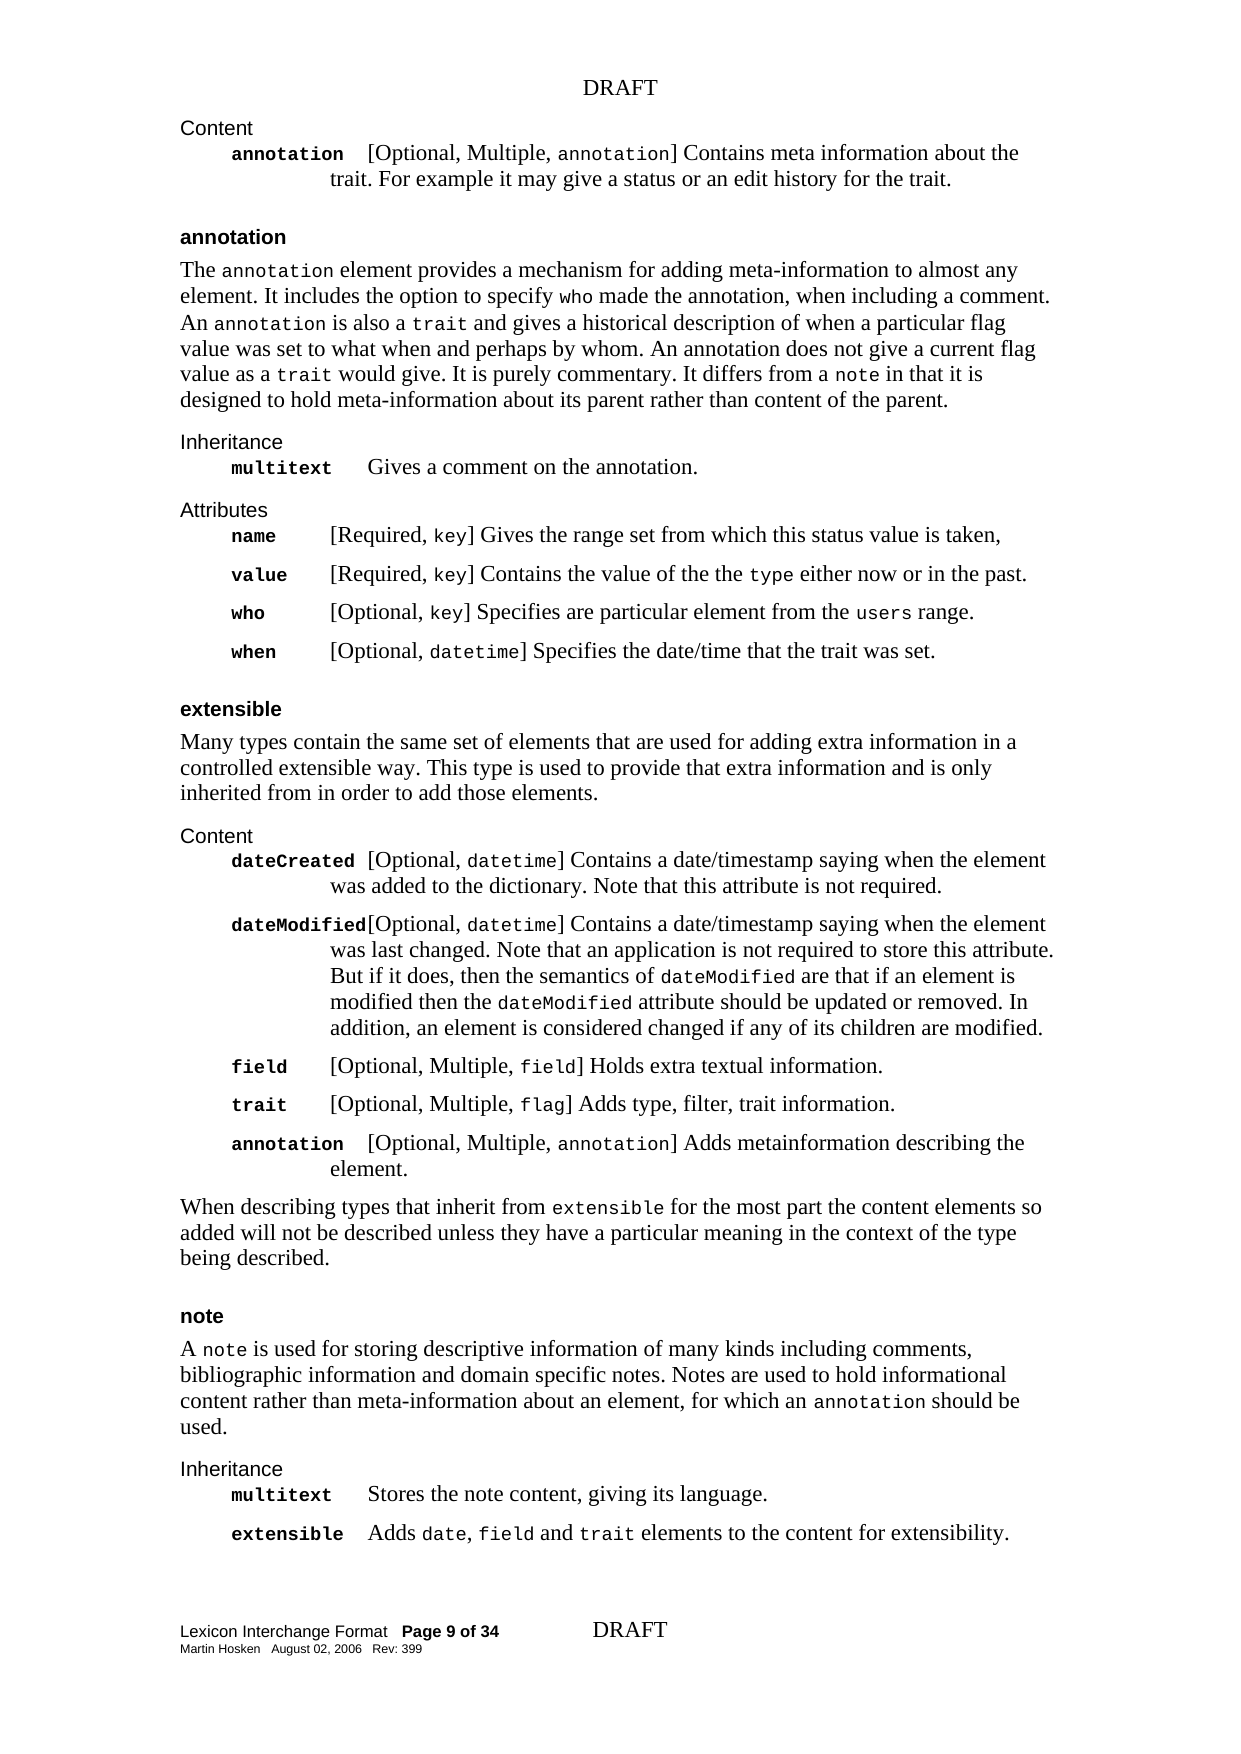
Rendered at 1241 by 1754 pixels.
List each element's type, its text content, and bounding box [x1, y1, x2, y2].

text multitext Stores the note content, giving its language. [231, 1481, 1061, 1507]
text annotation [Optional, Multiple, annotation] Adds metainformation describing the element. [231, 1130, 1061, 1181]
subtitle Inheritance [180, 431, 1061, 454]
text value [Required, key] Contains the value of the the type either now or in the past. [231, 561, 1061, 587]
text who [Optional, key] Specifies are particular element from the users range. [231, 599, 1061, 625]
text dateModified [Optional, datetime] Contains a date/timestamp saying when the element was last changed. Note that an application is not required to store this attribute. But if it does, then the semantics of dateModified are that if an element is modified then the dateModified attribute should be updated or removed. In addition, an element is considered changed if any of its children are modified. [231, 911, 1061, 1040]
text field [Optional, Multiple, field] Holds extra textual information. [231, 1053, 1061, 1079]
subtitle Attributes [180, 499, 1061, 522]
text annotation [Optional, Multiple, annotation] Contains meta information about the trait. For example it may give a status or an edit history for the trait. [231, 140, 1061, 192]
text Many types contain the same set of elements that are used for adding extra information in a controlled extensible way. This type is used to provide that extra information and is only inherited from in order to add those elements. [180, 729, 1061, 806]
text name [Required, key] Gives the range set from which this status value is taken, [231, 522, 1061, 548]
text When describing types that inherit from extensible for the most part the content elements so added will not be described unless they have a particular meaning in the context of the type being described. [180, 1194, 1061, 1271]
text A note is used for storing descriptive information of many kinds including comments, bibliographic information and domain specific notes. Notes are used to hold informational content rather than meta-information about an element, for which an annotation should be used. [180, 1336, 1061, 1439]
subtitle note [180, 1304, 1061, 1327]
subtitle Content [180, 117, 1061, 140]
subtitle annotation [180, 225, 1061, 248]
text extensible Adds date, field and trait elements to the content for extensibility. [231, 1520, 1061, 1546]
text The annotation element provides a mechanism for adding meta-information to almost any element. It includes the option to specify who made the annotation, when including a comment. An annotation is also a trait and gives a historical description of when a particular flag value was set to what when and perhaps by whom. An annotation does not give a current flag value as a trait would give. It is purely commentary. It differs from a note in that it is designed to hold meta-information about its parent rather than content of the parent. [180, 257, 1061, 412]
text dateCreated [Optional, datetime] Contains a date/timestamp saying when the element was added to the dictionary. Note that this attribute is not required. [231, 847, 1061, 899]
text trait [Optional, Multiple, flag] Adds type, filter, trait information. [231, 1091, 1061, 1117]
text when [Optional, datetime] Specifies the date/time that the trait was set. [231, 638, 1061, 664]
subtitle Content [180, 824, 1061, 847]
text multitext Gives a comment on the annotation. [231, 454, 1061, 480]
subtitle extensible [180, 697, 1061, 720]
subtitle Inheritance [180, 1458, 1061, 1481]
